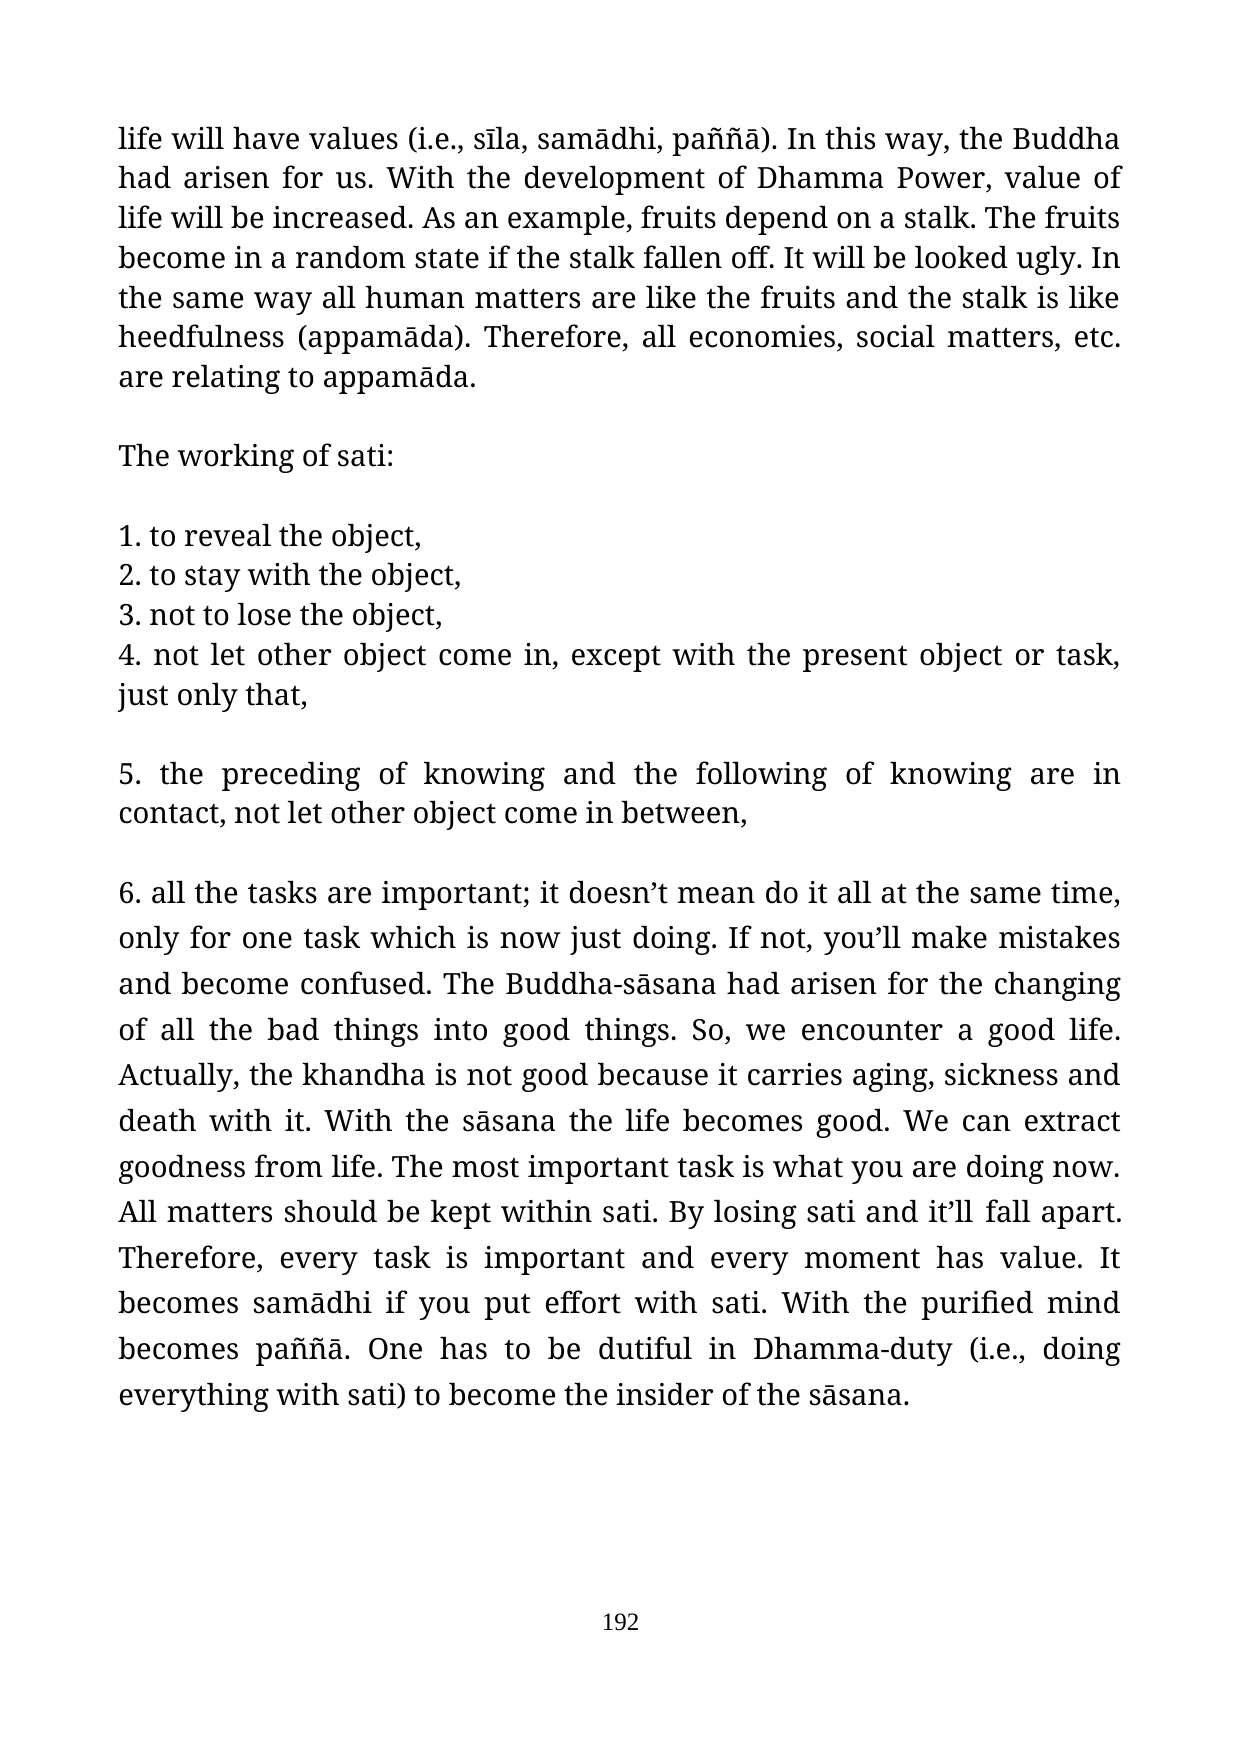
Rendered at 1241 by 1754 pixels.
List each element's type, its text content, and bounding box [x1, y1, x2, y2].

text 3. not to lose the object, [118, 594, 1122, 634]
text 5. the preceding of knowing and the following of knowing are in contact, not let other object come in between, [118, 753, 1122, 832]
text life will have values (i.e., sīla, samādhi, paññā). In this way, the Buddha had arisen for us. With the development of Dhamma Power, value of life will be increased. As an example, fruits depend on a stalk. The fruits become in a random state if the stalk fallen off. It will be looked ugly. In the same way all human matters are like the fruits and the stalk is like heedfulness (appamāda). Therefore, all economies, social matters, etc. are relating to appamāda. [118, 118, 1122, 396]
text 4. not let other object come in, except with the present object or task, just only that, [118, 634, 1122, 713]
text The working of sati: [118, 436, 1122, 475]
text 2. to stay with the object, [118, 555, 1122, 594]
text 6. all the tasks are important; it doesn’t mean do it all at the same time, only for one task which is now just doing. If not, you’ll make mistakes and become confused. The Buddha-sāsana had arisen for the changing of all the bad things into good things. So, we encounter a good life. Actually, the khandha is not good because it carries aging, sickness and death with it. With the sāsana the life becomes good. We can extract goodness from life. The most important task is what you are doing now. All matters should be kept within sati. By losing sati and it’ll fall apart. Therefore, every task is important and every moment has value. It becomes samādhi if you put effort with sati. With the purified mind becomes paññā. One has to be dutiful in Dhamma-duty (i.e., doing everything with sati) to become the insider of the sāsana. [118, 872, 1122, 1414]
text 1. to reveal the object, [118, 515, 1122, 555]
